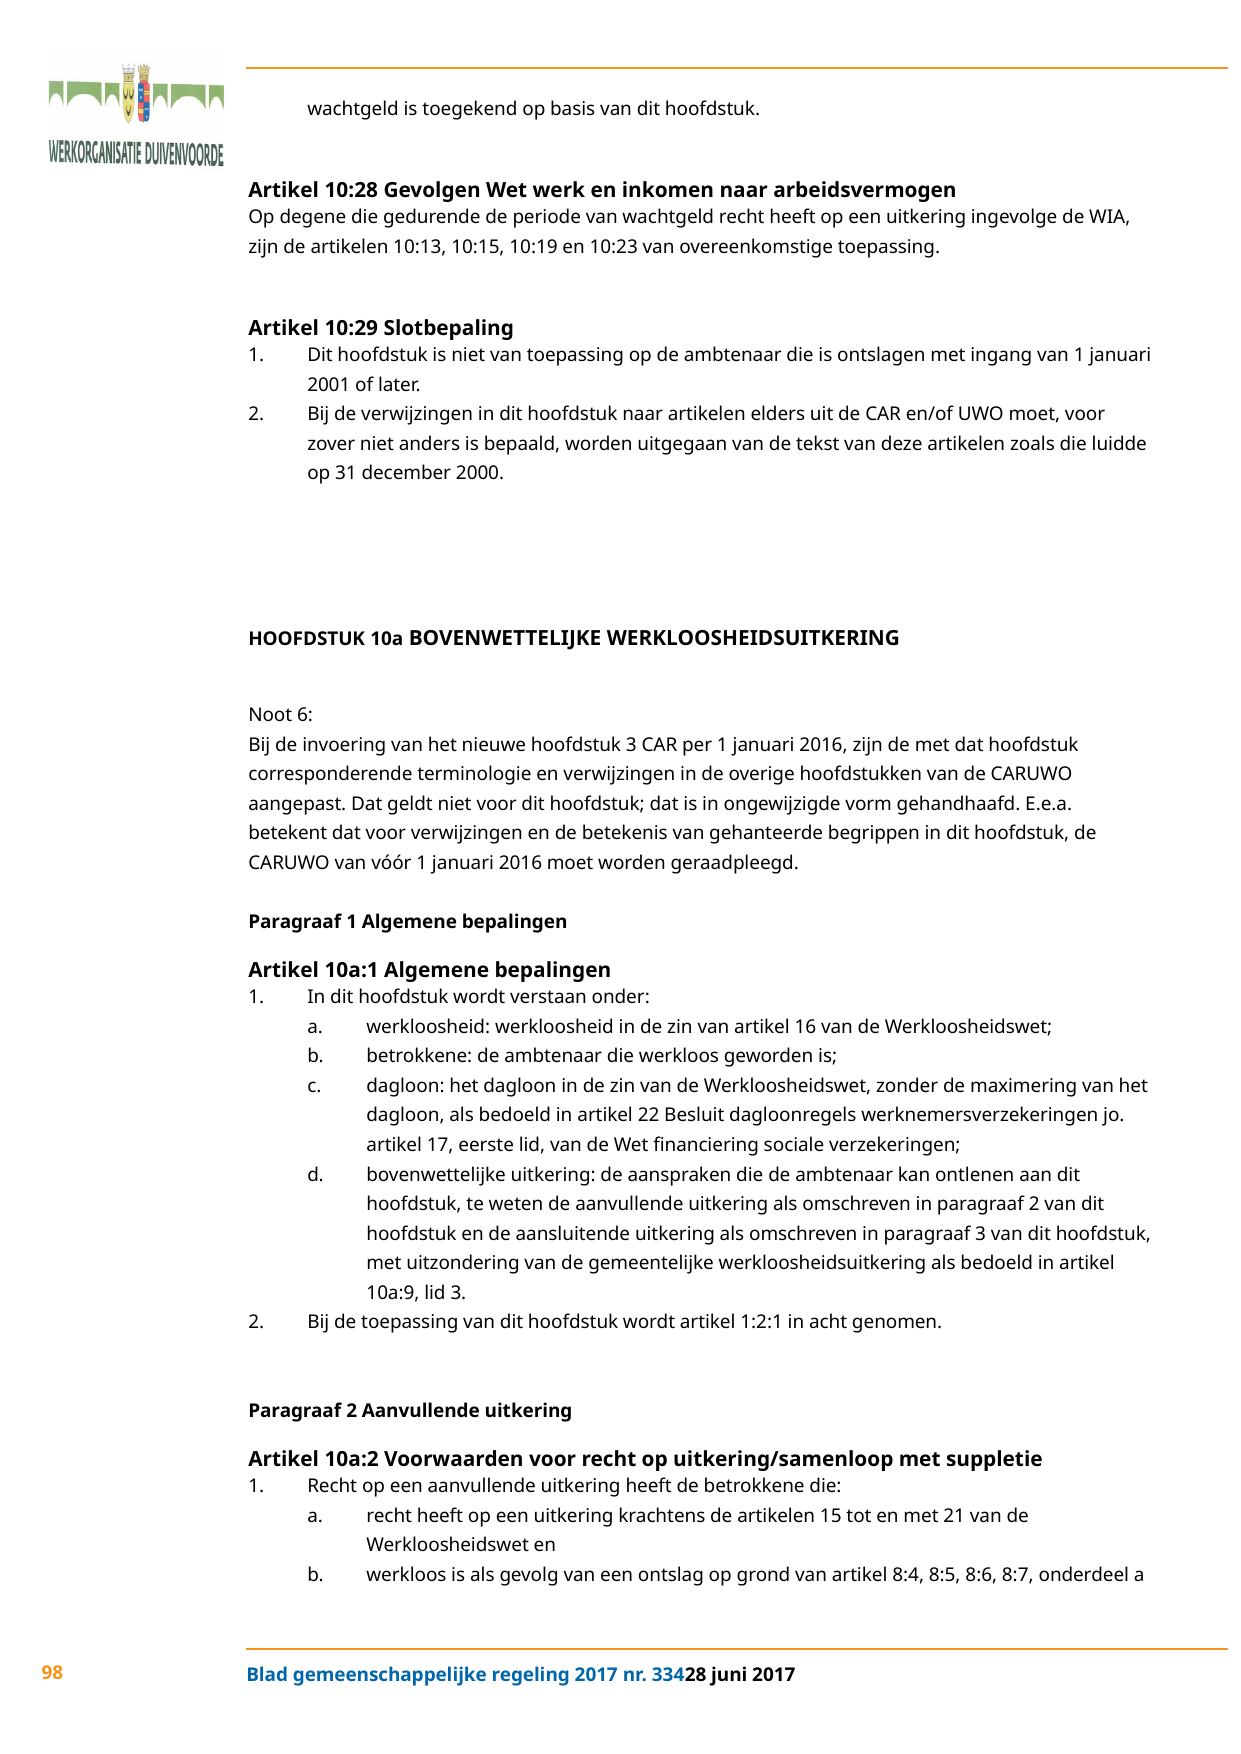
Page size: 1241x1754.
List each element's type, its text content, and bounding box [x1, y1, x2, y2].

list werkloos is als gevolg van een ontslag op grond van artikel 8:4, 8:5, 8:6, 8:7, onderdeel a [307, 1561, 1152, 1587]
list recht heeft op een uitkering krachtens de artikelen 15 tot en met 21 van de Werkloosheidswet en [307, 1502, 1152, 1557]
list Recht op een aanvullende uitkering heeft de betrokkene die: [248, 1472, 1152, 1498]
text Artikel 10a:2 Voorwaarden voor recht op uitkering/samenloop met suppletie [248, 1444, 1152, 1472]
list werkloosheid: werkloosheid in de zin van artikel 16 van de Werkloosheidswet; [307, 1013, 1152, 1039]
list Bij de verwijzingen in dit hoofdstuk naar artikelen elders uit de CAR en/of UWO moet, voor zover niet anders is bepaald, worden uitgegaan van de tekst van deze artikelen zoals die luidde op 31 december 2000. [248, 400, 1152, 485]
text Paragraaf 1 Algemene bepalingen [248, 908, 1152, 934]
text Artikel 10:29 Slotbepaling [248, 313, 1152, 341]
text Noot 6: [248, 701, 1152, 727]
text Paragraaf 2 Aanvullende uitkering [248, 1397, 1152, 1423]
list Bij de toepassing van dit hoofdstuk wordt artikel 1:2:1 in acht genomen. [248, 1309, 1152, 1334]
list wachtgeld is toegekend op basis van dit hoofdstuk. [248, 95, 1152, 121]
text Op degene die gedurende de periode van wachtgeld recht heeft op een uitkering ingevolge de WIA, zijn de artikelen 10:13, 10:15, 10:19 en 10:23 van overeenkomstige toepassing. [248, 203, 1152, 258]
text Artikel 10:28 Gevolgen Wet werk en inkomen naar arbeidsvermogen [248, 175, 1152, 203]
list In dit hoofdstuk wordt verstaan onder: [248, 983, 1152, 1009]
list Dit hoofdstuk is niet van toepassing op de ambtenaar die is ontslagen met ingang van 1 januari 2001 of later. [248, 341, 1152, 397]
picture [41, 47, 231, 172]
text HOOFDSTUK 10a BOVENWETTELIJKE WERKLOOSHEIDSUITKERING [248, 623, 1152, 652]
list dagloon: het dagloon in de zin van de Werkloosheidswet, zonder de maximering van het dagloon, als bedoeld in artikel 22 Besluit dagloonregels werknemersverzekeringen jo. artikel 17, eerste lid, van de Wet financiering sociale verzekeringen; [307, 1072, 1152, 1157]
list betrokkene: de ambtenaar die werkloos geworden is; [307, 1042, 1152, 1068]
text Artikel 10a:1 Algemene bepalingen [248, 955, 1152, 983]
text Bij de invoering van het nieuwe hoofdstuk 3 CAR per 1 januari 2016, zijn de met dat hoofdstuk corresponderende terminologie en verwijzingen in de overige hoofdstukken van de CARUWO aangepast. Dat geldt niet voor dit hoofdstuk; dat is in ongewijzigde vorm gehandhaafd. E.e.a. betekent dat voor verwijzingen en de betekenis van gehanteerde begrippen in dit hoofdstuk, de CARUWO van vóór 1 januari 2016 moet worden geraadpleegd. [248, 731, 1152, 875]
list bovenwettelijke uitkering: de aanspraken die de ambtenaar kan ontlenen aan dit hoofdstuk, te weten de aanvullende uitkering als omschreven in paragraaf 2 van dit hoofdstuk en de aansluitende uitkering als omschreven in paragraaf 3 van dit hoofdstuk, met uitzondering van de gemeentelijke werkloosheidsuitkering als bedoeld in artikel 10a:9, lid 3. [307, 1161, 1152, 1305]
